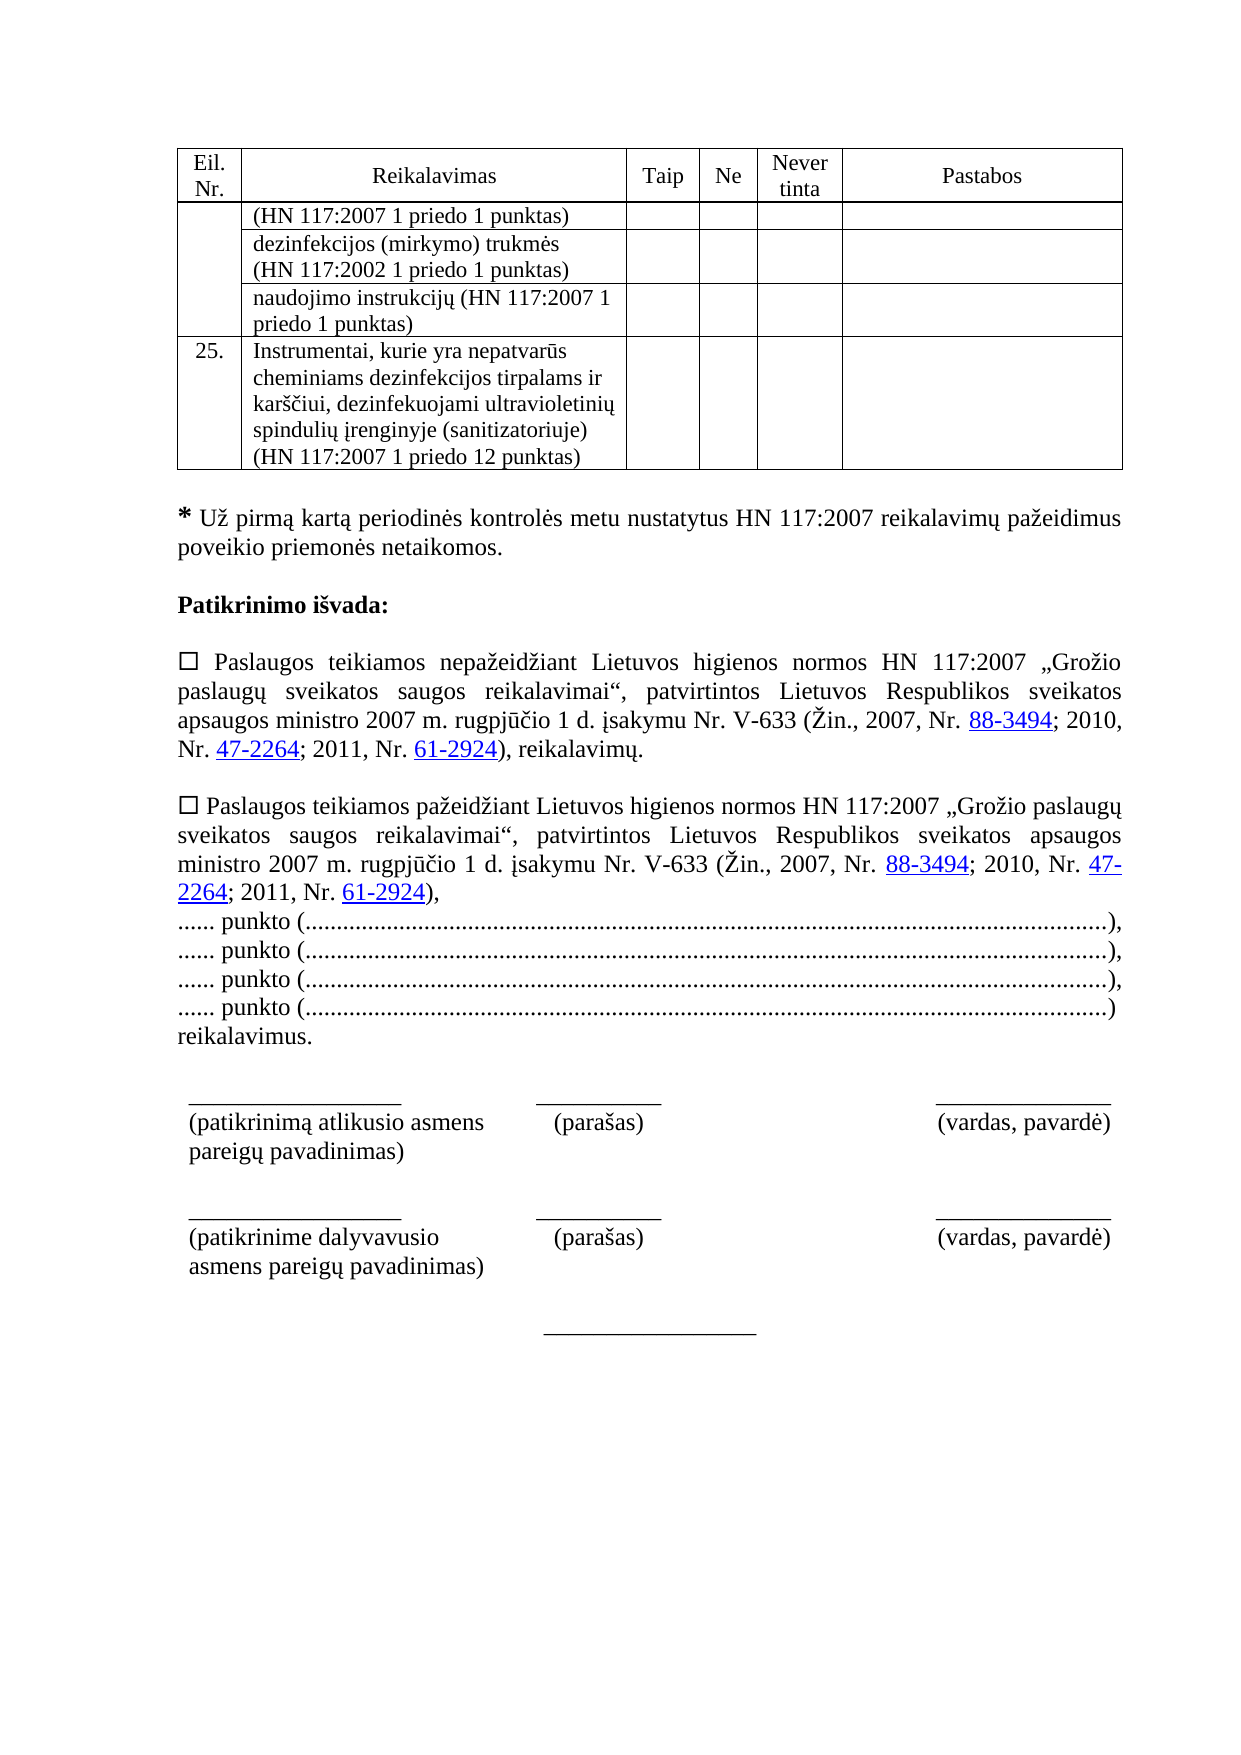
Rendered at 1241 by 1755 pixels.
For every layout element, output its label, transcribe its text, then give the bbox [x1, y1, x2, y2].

table_cell [843, 284, 1122, 336]
table_header _________________ (patikrinime dalyvavusio asmens pareigų pavadinimas) [177, 1194, 496, 1280]
table_cell [758, 284, 842, 336]
table_header Nevertinta [758, 149, 842, 201]
text [] Paslaugos teikiamos pažeidžiant Lietuvos higienos normos HN 117:2007 „Grožio paslaugų sveikatos saugos reikalavimai“, patvirtintos Lietuvos Respublikos sveikatos apsaugos ministro 2007 m. rugpjūčio 1 d. įsakymu Nr. V-633 (Žin., 2007, Nr. 88-3494; 2010, Nr. 47-2264; 2011, Nr. 61-2924), [177, 791, 1122, 906]
text ...... punkto ( ) [177, 992, 1122, 1021]
text reikalavimus. [177, 1021, 1122, 1050]
table_cell [758, 337, 842, 469]
table_cell [843, 337, 1122, 469]
text ...... punkto ( ), [177, 906, 1122, 935]
table_header _________________ (patikrinimą atlikusio asmens pareigų pavadinimas) [177, 1079, 496, 1165]
table_cell [758, 230, 842, 282]
table_cell [700, 337, 757, 469]
table_cell [627, 203, 699, 229]
table_cell [700, 230, 757, 282]
table_header __________ (parašas) [496, 1194, 701, 1280]
table_header Eil. Nr. [178, 149, 241, 201]
table_header ______________ (vardas, pavardė) [701, 1079, 1122, 1165]
table_cell [700, 203, 757, 229]
text * Už pirmą kartą periodinės kontrolės metu nustatytus HN 117:2007 reikalavimų pažeidimus poveikio priemonės netaikomos. [177, 499, 1122, 561]
text [] Paslaugos teikiamos nepažeidžiant Lietuvos higienos normos HN 117:2007 „Grožio paslaugų sveikatos saugos reikalavimai“, patvirtintos Lietuvos Respublikos sveikatos apsaugos ministro 2007 m. rugpjūčio 1 d. įsakymu Nr. V-633 (Žin., 2007, Nr. 88-3494; 2010, Nr. 47-2264; 2011, Nr. 61-2924), reikalavimų. [177, 647, 1122, 762]
table_cell naudojimo instrukcijų (HN 117:2007 1 priedo 1 punktas) [242, 284, 626, 336]
table_cell [178, 203, 241, 336]
table_cell [758, 203, 842, 229]
table_cell [627, 337, 699, 469]
table_cell (HN 117:2007 1 priedo 1 punktas) [242, 203, 626, 229]
table_header Reikalavimas [242, 149, 626, 201]
table_header __________ (parašas) [496, 1079, 701, 1165]
text ...... punkto ( ), [177, 935, 1122, 964]
table_cell 25. [178, 337, 241, 469]
table_header Taip [627, 149, 699, 201]
table_cell [843, 230, 1122, 282]
table_header Pastabos [843, 149, 1122, 201]
text _________________ [177, 1309, 1122, 1337]
table_cell Instrumentai, kurie yra nepatvarūs cheminiams dezinfekcijos tirpalams ir karščiui, dezinfekuojami ultravioletinių spindulių įrenginyje (sanitizatoriuje) (HN 117:2007 1 priedo 12 punktas) [242, 337, 626, 469]
table_cell [627, 284, 699, 336]
table_cell dezinfekcijos (mirkymo) trukmės (HN 117:2002 1 priedo 1 punktas) [242, 230, 626, 282]
table_cell [627, 230, 699, 282]
table_cell [843, 203, 1122, 229]
text Patikrinimo išvada: [177, 590, 1122, 619]
table_header ______________ (vardas, pavardė) [701, 1194, 1122, 1280]
text ...... punkto ( ), [177, 964, 1122, 992]
table_header Ne [700, 149, 757, 201]
table_cell [700, 284, 757, 336]
